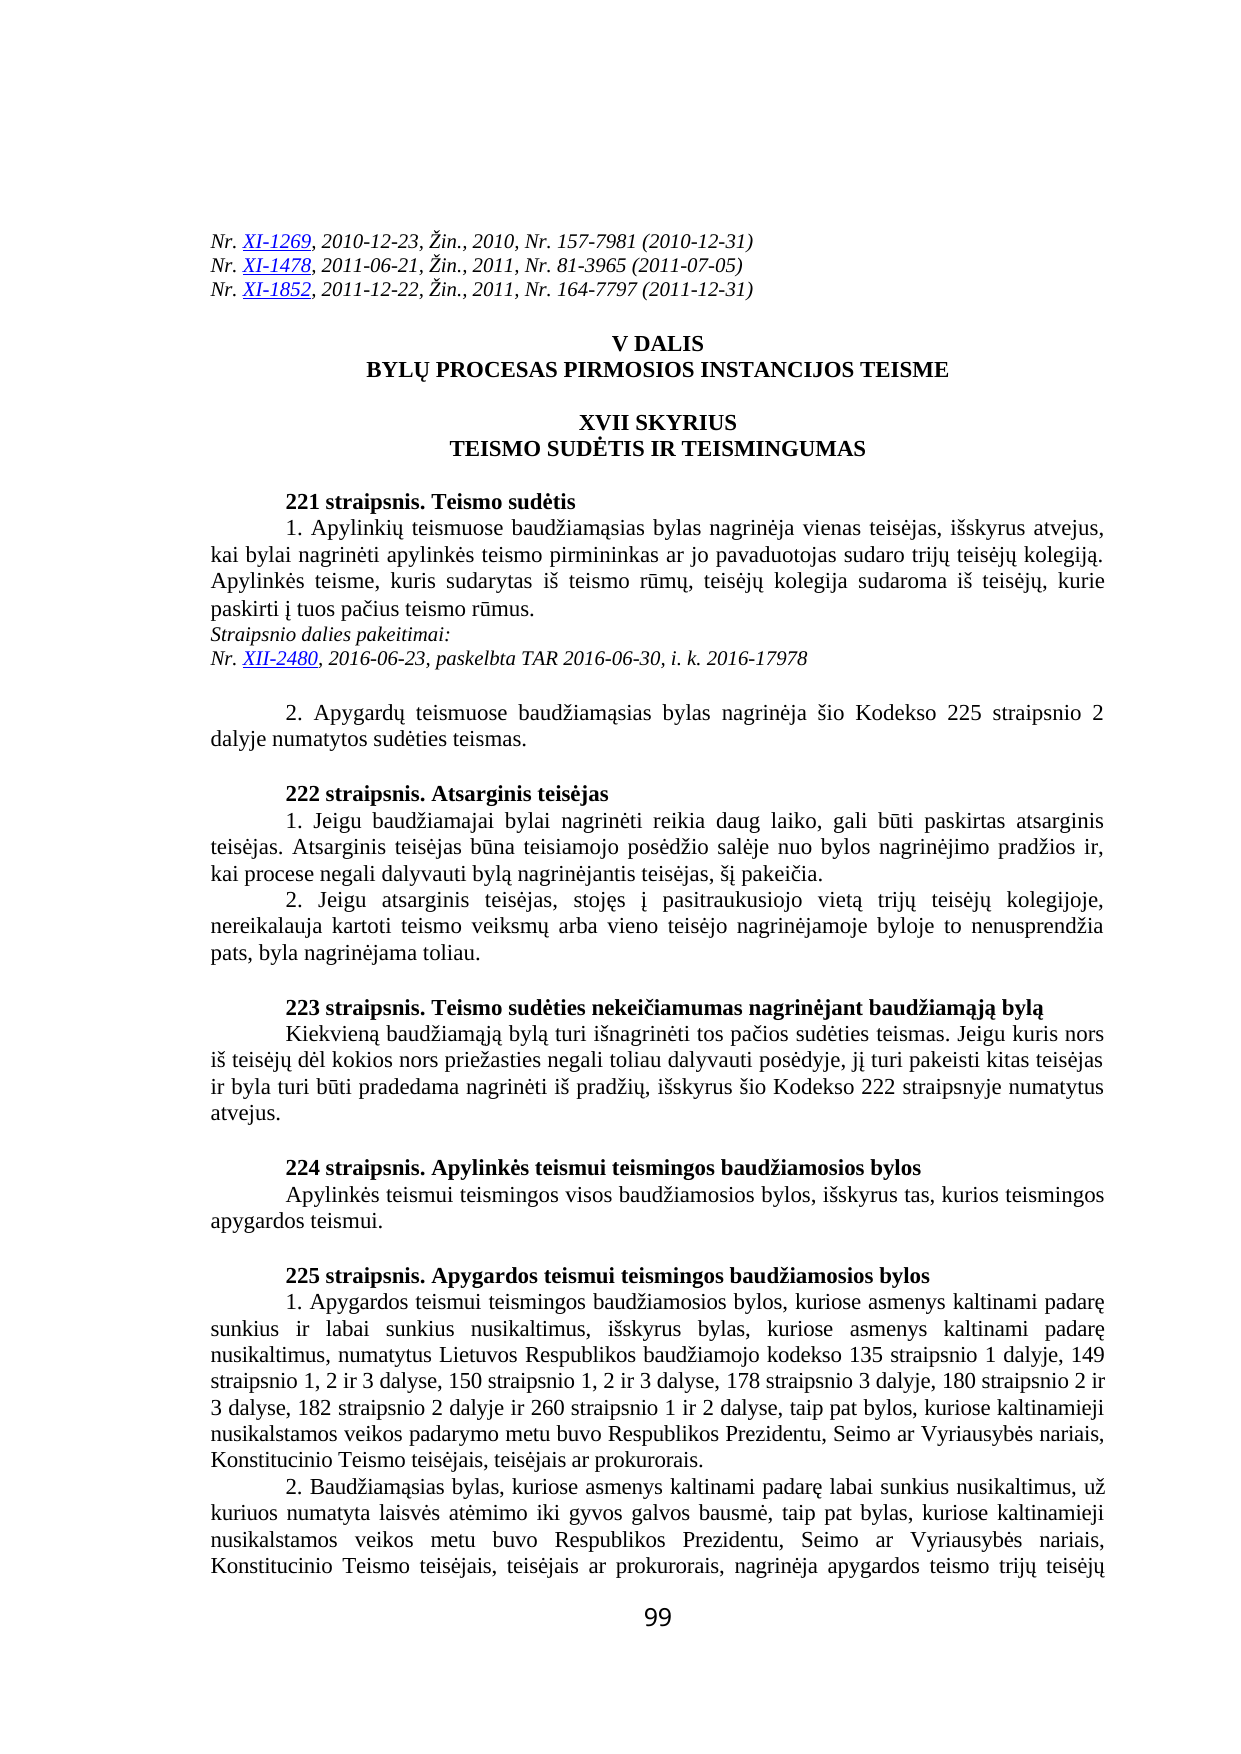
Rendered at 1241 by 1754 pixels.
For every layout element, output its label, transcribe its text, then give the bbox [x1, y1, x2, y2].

text 221 straipsnis. Teismo sudėtis [210, 488, 1105, 514]
subtitle V dalis [210, 330, 1105, 356]
text Kiekvieną baudžiamąją bylą turi išnagrinėti tos pačios sudėties teismas. Jeigu kuris nors iš teisėjų dėl kokios nors priežasties negali toliau dalyvauti posėdyje, jį turi pakeisti kitas teisėjas ir byla turi būti pradedama nagrinėti iš pradžių, išskyrus šio Kodekso 222 straipsnyje numatytus atvejus. [210, 1020, 1105, 1126]
subtitle XVII skyrius [210, 409, 1105, 435]
text 224 straipsnis. Apylinkės teismui teismingos baudžiamosios bylos [210, 1154, 1105, 1181]
text 1. Apygardos teismui teismingos baudžiamosios bylos, kuriose asmenys kaltinami padarę sunkius ir labai sunkius nusikaltimus, išskyrus bylas, kuriose asmenys kaltinami padarę nusikaltimus, numatytus Lietuvos Respublikos baudžiamojo kodekso 135 straipsnio 1 dalyje, 149 straipsnio 1, 2 ir 3 dalyse, 150 straipsnio 1, 2 ir 3 dalyse, 178 straipsnio 3 dalyje, 180 straipsnio 2 ir 3 dalyse, 182 straipsnio 2 dalyje ir 260 straipsnio 1 ir 2 dalyse, taip pat bylos, kuriose kaltinamieji nusikalstamos veikos padarymo metu buvo Respublikos Prezidentu, Seimo ar Vyriausybės nariais, Konstitucinio Teismo teisėjais, teisėjais ar prokurorais. [210, 1288, 1105, 1473]
text 2. Apygardų teismuose baudžiamąsias bylas nagrinėja šio Kodekso 225 straipsnio 2 dalyje numatytos sudėties teismas. [210, 699, 1105, 752]
text Nr. XII-2480, 2016-06-23, paskelbta TAR 2016-06-30, i. k. 2016-17978 [210, 646, 1105, 670]
text 223 straipsnis. Teismo sudėties nekeičiamumas nagrinėjant baudžiamąją bylą [285, 994, 1105, 1020]
text Straipsnio dalies pakeitimai: [210, 622, 1105, 646]
text Nr. XI-1269, 2010-12-23, Žin., 2010, Nr. 157-7981 (2010-12-31) [210, 229, 1105, 253]
text 1. Jeigu baudžiamajai bylai nagrinėti reikia daug laiko, gali būti paskirtas atsarginis teisėjas. Atsarginis teisėjas būna teisiamojo posėdžio salėje nuo bylos nagrinėjimo pradžios ir, kai procese negali dalyvauti bylą nagrinėjantis teisėjas, šį pakeičia. [210, 807, 1105, 886]
text 1. Apylinkių teismuose baudžiamąsias bylas nagrinėja vienas teisėjas, išskyrus atvejus, kai bylai nagrinėti apylinkės teismo pirmininkas ar jo pavaduotojas sudaro trijų teisėjų kolegiją. Apylinkės teisme, kuris sudarytas iš teismo rūmų, teisėjų kolegija sudaroma iš teisėjų, kurie paskirti į tuos pačius teismo rūmus. [210, 514, 1105, 622]
text Teismo sudėtis ir teismingumas [210, 435, 1105, 462]
text Apylinkės teismui teismingos visos baudžiamosios bylos, išskyrus tas, kurios teismingos apygardos teismui. [210, 1181, 1105, 1233]
text Nr. XI-1852, 2011-12-22, Žin., 2011, Nr. 164-7797 (2011-12-31) [210, 277, 1105, 301]
text 2. Jeigu atsarginis teisėjas, stojęs į pasitraukusiojo vietą trijų teisėjų kolegijoje, nereikalauja kartoti teismo veiksmų arba vieno teisėjo nagrinėjamoje byloje to nenusprendžia pats, byla nagrinėjama toliau. [210, 886, 1105, 965]
text 225 straipsnis. Apygardos teismui teismingos baudžiamosios bylos [210, 1262, 1105, 1288]
text 222 straipsnis. Atsarginis teisėjas [210, 781, 1105, 807]
text Nr. XI-1478, 2011-06-21, Žin., 2011, Nr. 81-3965 (2011-07-05) [210, 253, 1105, 277]
text 2. Baudžiamąsias bylas, kuriose asmenys kaltinami padarę labai sunkius nusikaltimus, už kuriuos numatyta laisvės atėmimo iki gyvos galvos bausmė, taip pat bylas, kuriose kaltinamieji nusikalstamos veikos metu buvo Respublikos Prezidentu, Seimo ar Vyriausybės nariais, Konstitucinio Teismo teisėjais, teisėjais ar prokurorais, nagrinėja apygardos teismo trijų teisėjų [210, 1473, 1105, 1578]
text Bylų procesas pirmosios instancijos teisme [210, 356, 1105, 383]
